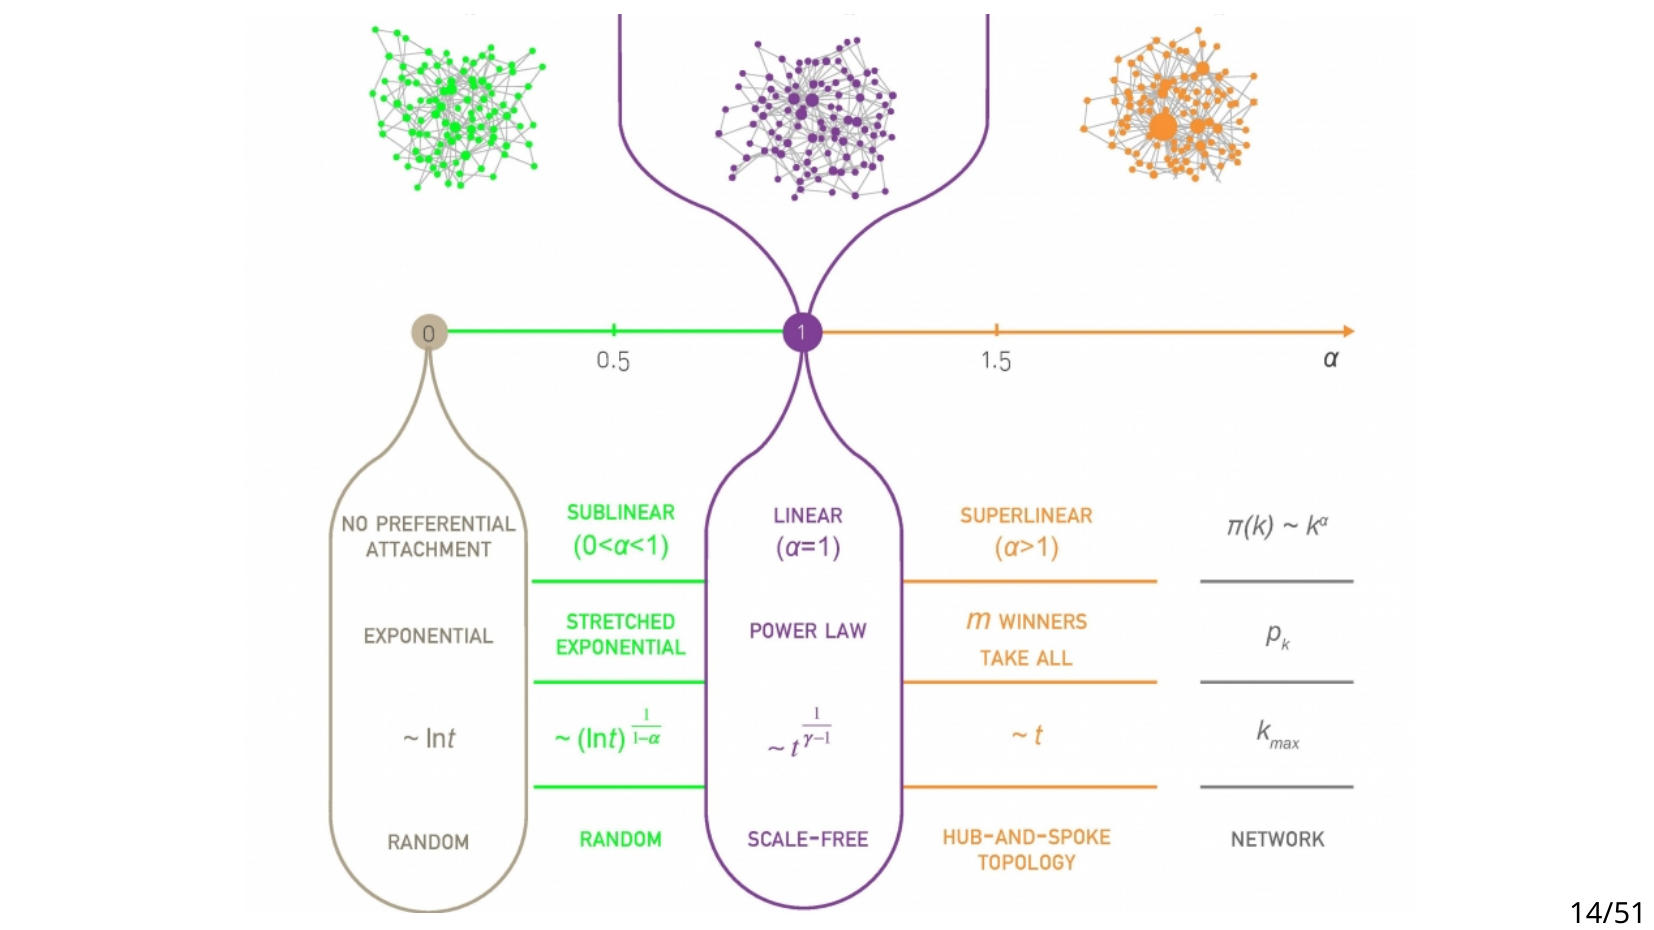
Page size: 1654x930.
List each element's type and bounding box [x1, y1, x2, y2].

picture [244, 14, 1417, 913]
